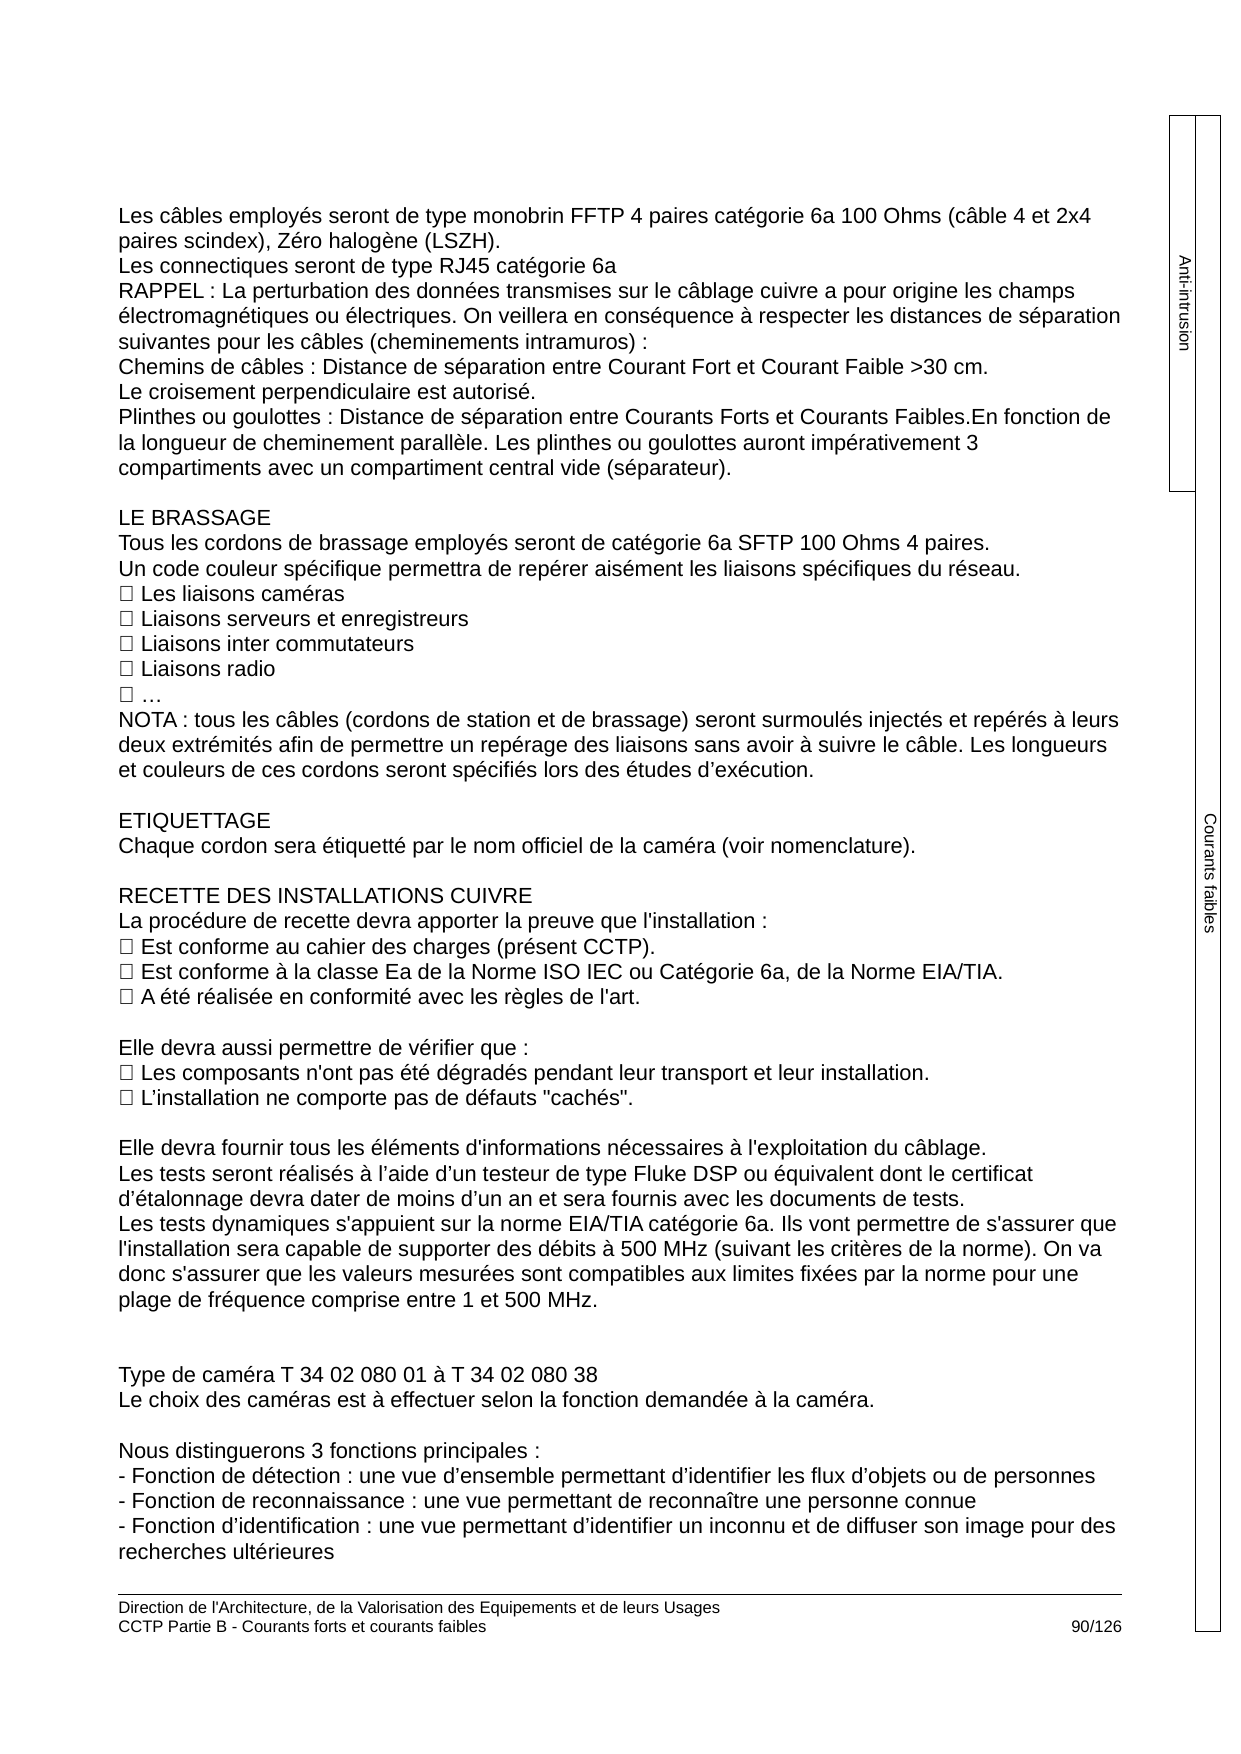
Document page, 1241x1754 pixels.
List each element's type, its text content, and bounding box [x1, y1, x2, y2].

text Les tests seront réalisés à l’aide d’un testeur de type Fluke DSP ou équivalent dont le certificat d’étalonnage devra dater de moins d’un an et sera fournis avec les documents de tests. [118, 1161, 1122, 1211]
text ETIQUETTAGE [118, 808, 1122, 833]
text  Est conforme à la classe Ea de la Norme ISO IEC ou Catégorie 6a, de la Norme EIA/TIA. [118, 959, 1122, 984]
text Type de caméra T 34 02 080 01 à T 34 02 080 38 [118, 1362, 1122, 1387]
text Nous distinguerons 3 fonctions principales : [118, 1438, 1122, 1463]
text Les connectiques seront de type RJ45 catégorie 6a [118, 253, 1122, 278]
text Le choix des caméras est à effectuer selon la fonction demandée à la caméra. [118, 1387, 1122, 1413]
text Chaque cordon sera étiquetté par le nom officiel de la caméra (voir nomenclature). [118, 833, 1122, 858]
text La procédure de recette devra apporter la preuve que l'installation : [118, 908, 1122, 934]
text Chemins de câbles : Distance de séparation entre Courant Fort et Courant Faible >30 cm. [118, 354, 1122, 379]
text - Fonction de détection : une vue d’ensemble permettant d’identifier les flux d’objets ou de personnes [118, 1463, 1122, 1488]
text Le croisement perpendiculaire est autorisé. [118, 379, 1122, 404]
text  Est conforme au cahier des charges (présent CCTP). [118, 934, 1122, 959]
text Elle devra aussi permettre de vérifier que : [118, 1034, 1122, 1060]
text - Fonction d’identification : une vue permettant d’identifier un inconnu et de diffuser son image pour des recherches ultérieures [118, 1513, 1122, 1564]
text LE BRASSAGE [118, 505, 1122, 530]
text  Liaisons radio [118, 656, 1122, 682]
text Elle devra fournir tous les éléments d'informations nécessaires à l'exploitation du câblage. [118, 1135, 1122, 1161]
text Un code couleur spécifique permettra de repérer aisément les liaisons spécifiques du réseau. [118, 556, 1122, 581]
text RECETTE DES INSTALLATIONS CUIVRE [118, 883, 1122, 908]
text NOTA : tous les câbles (cordons de station et de brassage) seront surmoulés injectés et repérés à leurs deux extrémités afin de permettre un repérage des liaisons sans avoir à suivre le câble. Les longueurs et couleurs de ces cordons seront spécifiés lors des études d’exécution. [118, 707, 1122, 782]
text Tous les cordons de brassage employés seront de catégorie 6a SFTP 100 Ohms 4 paires. [118, 530, 1122, 556]
text Les tests dynamiques s'appuient sur la norme EIA/TIA catégorie 6a. Ils vont permettre de s'assurer que l'installation sera capable de supporter des débits à 500 MHz (suivant les critères de la norme). On va donc s'assurer que les valeurs mesurées sont compatibles aux limites fixées par la norme pour une plage de fréquence comprise entre 1 et 500 MHz. [118, 1211, 1122, 1312]
text  Liaisons inter commutateurs [118, 631, 1122, 656]
text  L’installation ne comporte pas de défauts "cachés". [118, 1085, 1122, 1110]
text  Les composants n'ont pas été dégradés pendant leur transport et leur installation. [118, 1060, 1122, 1085]
text Plinthes ou goulottes : Distance de séparation entre Courants Forts et Courants Faibles.En fonction de la longueur de cheminement parallèle. Les plinthes ou goulottes auront impérativement 3 compartiments avec un compartiment central vide (séparateur). [118, 404, 1122, 480]
text  A été réalisée en conformité avec les règles de l'art. [118, 984, 1122, 1009]
text  Les liaisons caméras [118, 581, 1122, 606]
text  … [118, 682, 1122, 707]
text RAPPEL : La perturbation des données transmises sur le câblage cuivre a pour origine les champs électromagnétiques ou électriques. On veillera en conséquence à respecter les distances de séparation suivantes pour les câbles (cheminements intramuros) : [118, 278, 1122, 354]
text  Liaisons serveurs et enregistreurs [118, 606, 1122, 631]
text - Fonction de reconnaissance : une vue permettant de reconnaître une personne connue [118, 1488, 1122, 1513]
text Les câbles employés seront de type monobrin FFTP 4 paires catégorie 6a 100 Ohms (câble 4 et 2x4 paires scindex), Zéro halogène (LSZH). [118, 203, 1122, 253]
